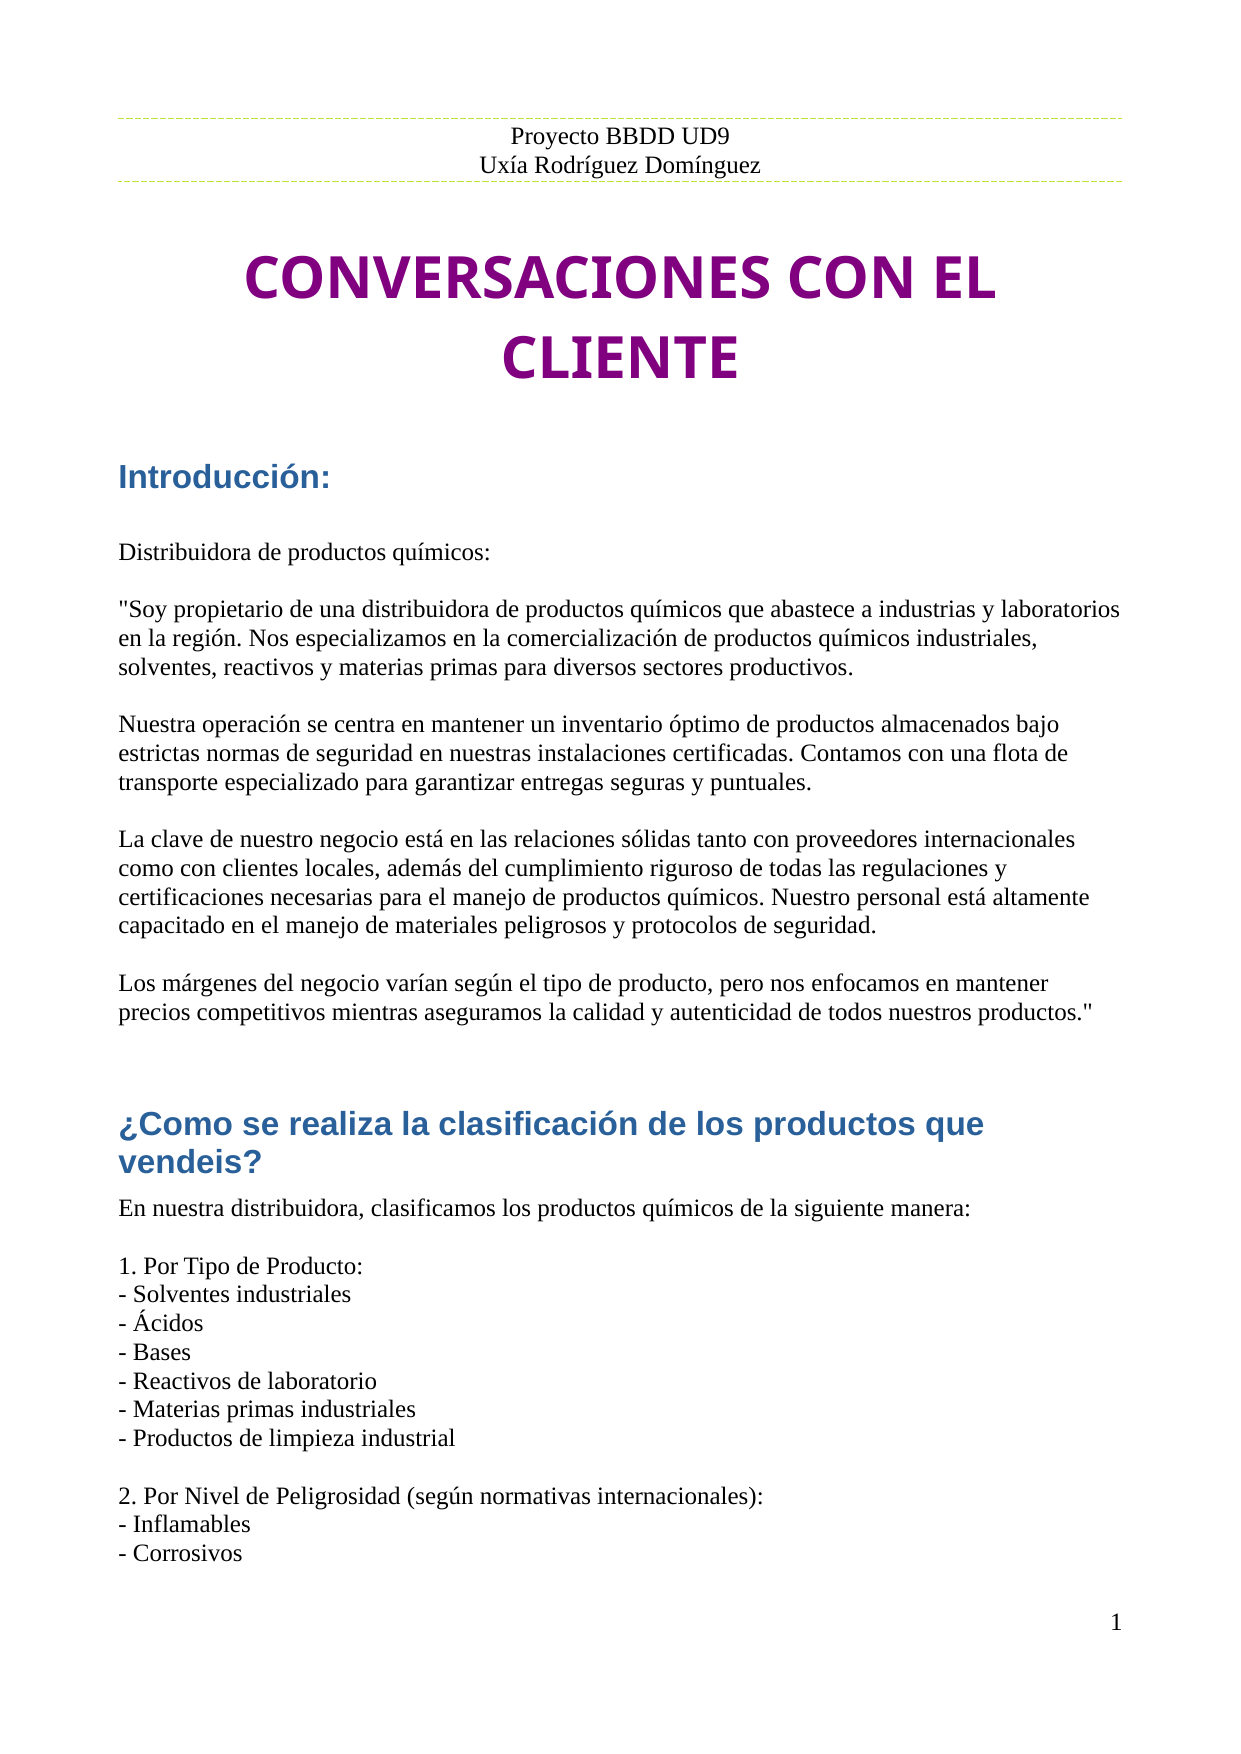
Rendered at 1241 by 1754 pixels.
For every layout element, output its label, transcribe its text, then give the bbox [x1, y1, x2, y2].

subtitle Introducción: [118, 457, 1122, 496]
title CONVERSACIONES CON EL CLIENTE [118, 236, 1122, 395]
text En nuestra distribuidora, clasificamos los productos químicos de la siguiente manera: 1. Por Tipo de Producto: - Solventes industriales - Ácidos - Bases - Reactivos de laboratorio - Materias primas industriales - Productos de limpieza industrial 2. Por Nivel de Peligrosidad (según normativas internacionales): - Inflamables - Corrosivos [118, 1193, 1122, 1567]
subtitle ¿Como se realiza la clasificación de los productos que vendeis? [118, 1104, 1122, 1181]
text Distribuidora de productos químicos: "Soy propietario de una distribuidora de productos químicos que abastece a industrias y laboratorios en la región. Nos especializamos en la comercialización de productos químicos industriales, solventes, reactivos y materias primas para diversos sectores productivos. Nuestra operación se centra en mantener un inventario óptimo de productos almacenados bajo estrictas normas de seguridad en nuestras instalaciones certificadas. Contamos con una flota de transporte especializado para garantizar entregas seguras y puntuales. La clave de nuestro negocio está en las relaciones sólidas tanto con proveedores internacionales como con clientes locales, además del cumplimiento riguroso de todas las regulaciones y certificaciones necesarias para el manejo de productos químicos. Nuestro personal está altamente capacitado en el manejo de materiales peligrosos y protocolos de seguridad. Los márgenes del negocio varían según el tipo de producto, pero nos enfocamos en mantener precios competitivos mientras aseguramos la calidad y autenticidad de todos nuestros productos." [118, 537, 1122, 1026]
